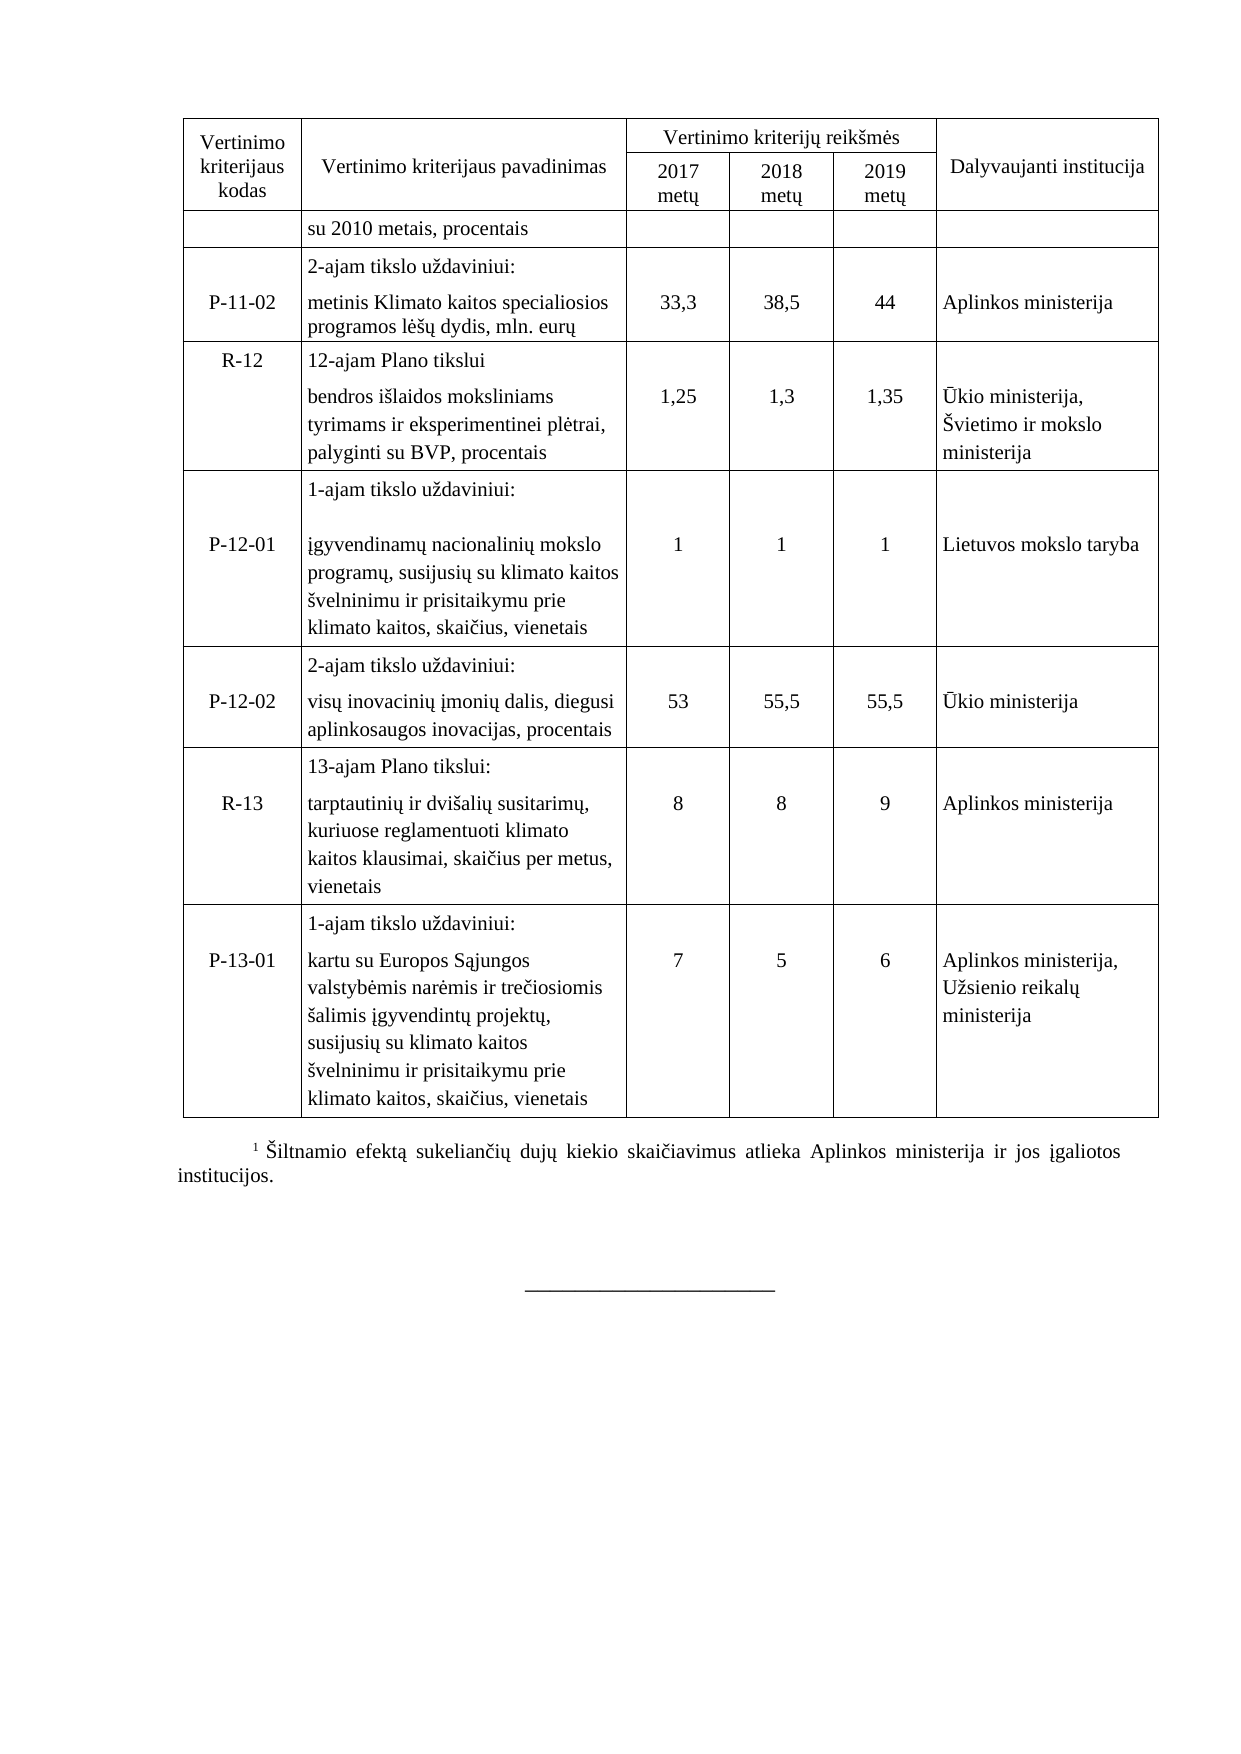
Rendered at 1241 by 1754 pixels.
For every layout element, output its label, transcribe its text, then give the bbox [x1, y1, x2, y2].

table_header Vertinimo kriterijaus pavadinimas [302, 119, 626, 210]
table_cell Aplinkos ministerija [937, 284, 1158, 341]
table_cell [730, 342, 833, 378]
table_cell P-11-02 [184, 284, 301, 341]
table_cell [627, 211, 729, 247]
table_cell 1,3 [730, 379, 833, 470]
table_cell 1,35 [834, 379, 936, 470]
table_cell 13-ajam Plano tikslui: [302, 748, 626, 785]
table_cell [937, 905, 1158, 942]
table_cell 55,5 [834, 683, 936, 747]
table_cell [730, 748, 833, 785]
table_cell 53 [627, 683, 729, 747]
table_cell [834, 748, 936, 785]
table_cell [834, 647, 936, 683]
table_cell [627, 748, 729, 785]
table_cell 12-ajam Plano tikslui [302, 342, 626, 378]
table_header Vertinimo kriterijų reikšmės [627, 119, 936, 152]
table_cell [937, 647, 1158, 683]
table_cell Aplinkos ministerija [937, 785, 1158, 904]
table_cell [834, 248, 936, 284]
table_cell [937, 248, 1158, 284]
table_cell 2-ajam tikslo uždaviniui: [302, 647, 626, 683]
table_cell 6 [834, 942, 936, 1117]
table_cell P-13-01 [184, 942, 301, 1117]
table_cell [184, 379, 301, 470]
table_cell Ūkio ministerija, Švietimo ir mokslo ministerija [937, 379, 1158, 470]
table_cell visų inovacinių įmonių dalis, diegusi aplinkosaugos inovacijas, procentais [302, 683, 626, 747]
table_cell Ūkio ministerija [937, 683, 1158, 747]
table_cell [184, 248, 301, 284]
table_cell 1,25 [627, 379, 729, 470]
table_cell [627, 647, 729, 683]
table_cell [730, 905, 833, 942]
table_cell 44 [834, 284, 936, 341]
table_cell 1-ajam tikslo uždaviniui: įgyvendinamų nacionalinių mokslo programų, susijusių su klimato kaitos švelninimu ir prisitaikymu prie klimato kaitos, skaičius, vienetais [302, 471, 626, 646]
table_cell 2-ajam tikslo uždaviniui: [302, 248, 626, 284]
table_cell 1 [834, 471, 936, 646]
table_cell [627, 342, 729, 378]
table_header Dalyvaujanti institucija [937, 119, 1158, 210]
table_cell 2019 metų [834, 153, 936, 210]
table_cell [184, 905, 301, 942]
table_cell 2017 metų [627, 153, 729, 210]
table_cell [184, 748, 301, 785]
table_cell 8 [730, 785, 833, 904]
table_cell kartu su Europos Sąjungos valstybėmis narėmis ir trečiosiomis šalimis įgyvendintų projektų, susijusių su klimato kaitos švelninimu ir prisitaikymu prie klimato kaitos, skaičius, vienetais [302, 942, 626, 1117]
table_cell [730, 647, 833, 683]
table_cell [184, 647, 301, 683]
table_cell 1 [730, 471, 833, 646]
table_cell [730, 248, 833, 284]
table_cell [834, 342, 936, 378]
table_cell bendros išlaidos moksliniams tyrimams ir eksperimentinei plėtrai, palyginti su BVP, procentais [302, 379, 626, 470]
table_cell 9 [834, 785, 936, 904]
table_cell 8 [627, 785, 729, 904]
table_cell su 2010 metais, procentais [302, 211, 626, 247]
table_cell 2018 metų [730, 153, 833, 210]
table_cell [937, 211, 1158, 247]
table_cell 7 [627, 942, 729, 1117]
table_cell Aplinkos ministerija, Užsienio reikalų ministerija [937, 942, 1158, 1117]
table_cell tarptautinių ir dvišalių susitarimų, kuriuose reglamentuoti klimato kaitos klausimai, skaičius per metus, vienetais [302, 785, 626, 904]
table_cell 1-ajam tikslo uždaviniui: [302, 905, 626, 942]
table_cell [834, 211, 936, 247]
table_cell metinis Klimato kaitos specialiosios programos lėšų dydis, mln. eurų [302, 284, 626, 341]
text 1 Šiltnamio efektą sukeliančių dujų kiekio skaičiavimus atlieka Aplinkos ministerija ir jos įgaliotos institucijos. [177, 1139, 1122, 1187]
table_header Vertinimo kriterijaus kodas [184, 119, 301, 210]
table_cell [937, 342, 1158, 378]
table_cell R-12 [184, 342, 301, 378]
table_cell P-12-01 [184, 471, 301, 646]
table_cell [184, 211, 301, 247]
table_cell 5 [730, 942, 833, 1117]
table_cell 33,3 [627, 284, 729, 341]
table_cell 38,5 [730, 284, 833, 341]
table_cell P-12-02 [184, 683, 301, 747]
table_cell R-13 [184, 785, 301, 904]
table_cell [627, 905, 729, 942]
table_cell [834, 905, 936, 942]
table_cell 55,5 [730, 683, 833, 747]
table_cell [627, 248, 729, 284]
table_cell [937, 748, 1158, 785]
table_cell [730, 211, 833, 247]
table_cell Lietuvos mokslo taryba [937, 471, 1158, 646]
text –––––––––––––––––––– [177, 1274, 1122, 1302]
table_cell 1 [627, 471, 729, 646]
